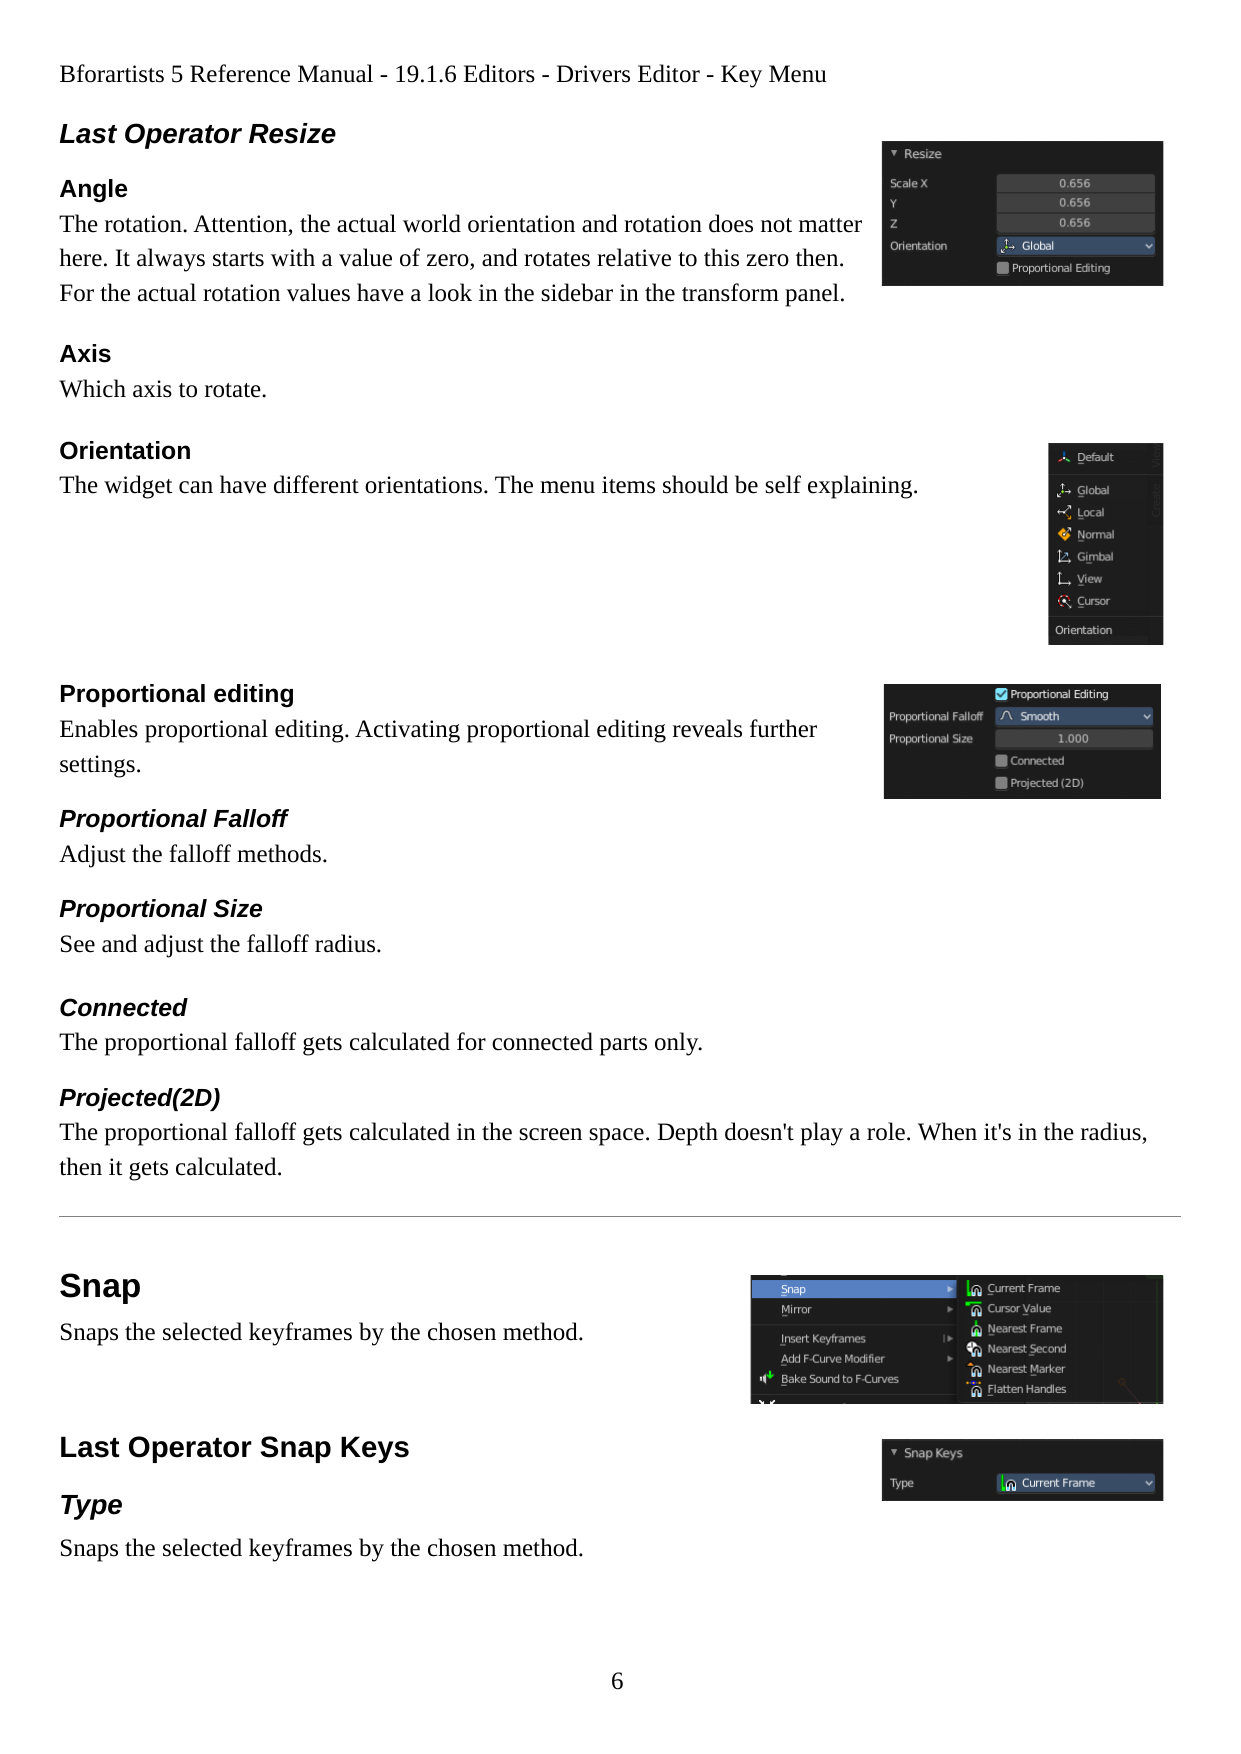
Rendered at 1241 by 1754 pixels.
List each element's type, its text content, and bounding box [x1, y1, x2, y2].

text The rotation. Attention, the actual world orientation and rotation does not matter here. It always starts with a value of zero, and rotates relative to this zero then. For the actual rotation values have a look in the sidebar in the transform panel. [59, 209, 1181, 307]
picture [881, 1439, 1164, 1501]
subtitle Projected(2D) [59, 1083, 1181, 1111]
picture [883, 684, 1161, 799]
text The proportional falloff gets calculated for connected parts only. [59, 1027, 1181, 1056]
text See and adjust the falloff radius. [59, 929, 1181, 958]
text The widget can have different orientations. The menu items should be self explaining. [59, 471, 1048, 499]
text Which axis to rotate. [59, 374, 1181, 403]
subtitle Proportional Size [59, 894, 1181, 923]
subtitle Snap [59, 1266, 1181, 1305]
subtitle Orientation [59, 436, 1181, 464]
text The proportional falloff gets calculated in the screen space. Depth doesn't play a role. When it's in the radius, then it gets calculated. [59, 1117, 1181, 1181]
subtitle Axis [59, 339, 1181, 368]
text Snaps the selected keyframes by the chosen method. [59, 1317, 750, 1346]
picture [881, 141, 1164, 286]
subtitle [1164, 174, 1181, 203]
picture [1048, 443, 1164, 645]
subtitle Last Operator Snap Keys [59, 1430, 1181, 1464]
text Snaps the selected keyframes by the chosen method. [59, 1533, 1181, 1562]
subtitle Connected [59, 993, 1181, 1021]
subtitle Last Operator Resize [59, 117, 1181, 149]
text Adjust the falloff methods. [59, 839, 1181, 867]
subtitle Angle [59, 174, 881, 203]
subtitle Proportional editing [59, 679, 1181, 708]
subtitle Proportional Falloff [59, 804, 1181, 832]
subtitle Type [59, 1489, 1181, 1521]
picture [750, 1275, 1164, 1404]
text Enables proportional editing. Activating proportional editing reveals further settings. [59, 714, 883, 777]
